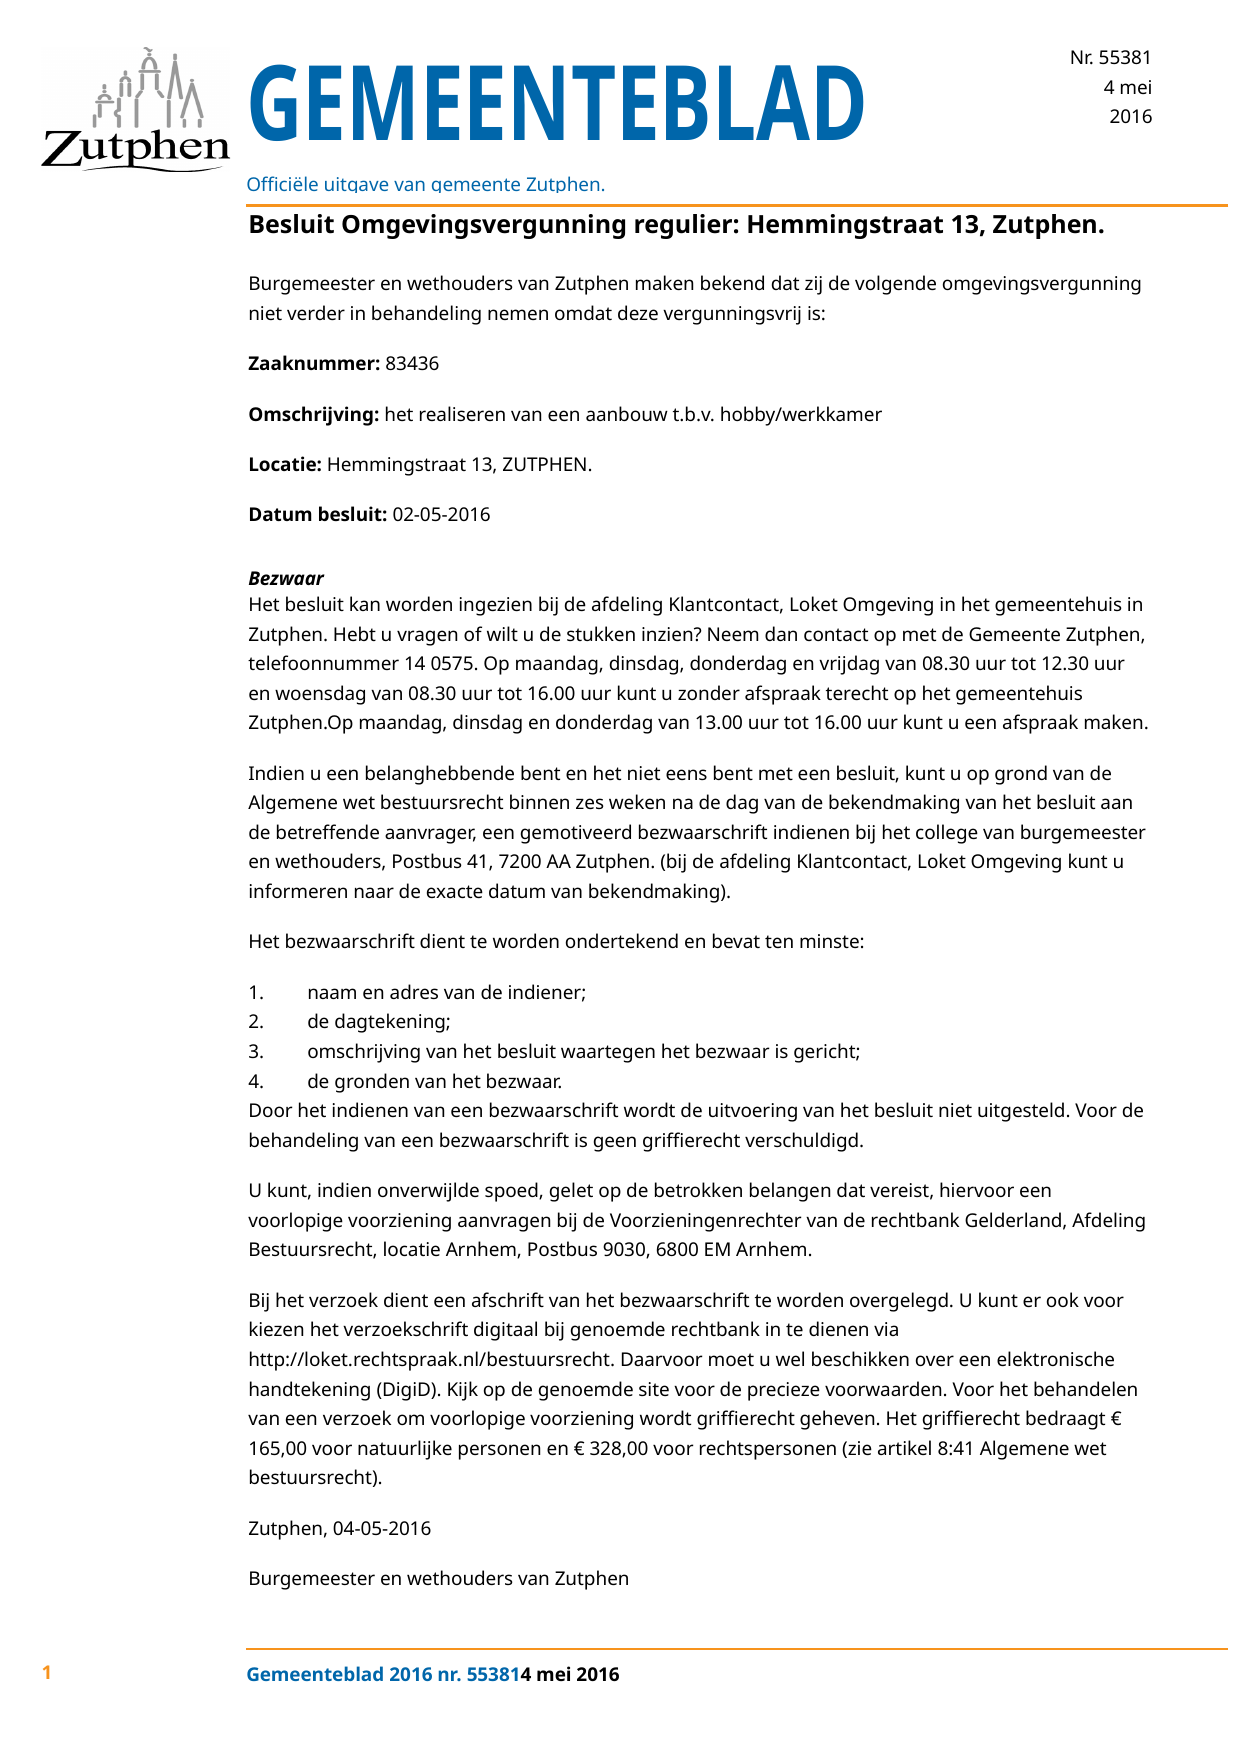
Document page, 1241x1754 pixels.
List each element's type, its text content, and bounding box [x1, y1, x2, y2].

text Zutphen, 04-05-2016 [248, 1515, 1152, 1541]
text U kunt, indien onverwijlde spoed, gelet op de betrokken belangen dat vereist, hiervoor een voorlopige voorziening aanvragen bij de Voorzieningenrechter van de rechtbank Gelderland, Afdeling Bestuursrecht, locatie Arnhem, Postbus 9030, 6800 EM Arnhem. [248, 1177, 1152, 1262]
text Bezwaar [248, 566, 1152, 591]
list de dagtekening; [248, 1009, 1152, 1034]
text Burgemeester en wethouders van Zutphen maken bekend dat zij de volgende omgevingsvergunning niet verder in behandeling nemen omdat deze vergunningsvrij is: [248, 270, 1152, 326]
text Door het indienen van een bezwaarschrift wordt de uitvoering van het besluit niet uitgesteld. Voor de behandeling van een bezwaarschrift is geen griffierecht verschuldigd. [248, 1097, 1152, 1153]
text Het bezwaarschrift dient te worden ondertekend en bevat ten minste: [248, 929, 1152, 954]
list omschrijving van het besluit waartegen het bezwaar is gericht; [248, 1038, 1152, 1064]
text Zaaknummer: 83436 [248, 350, 1152, 376]
text Locatie: Hemmingstraat 13, ZUTPHEN. [248, 451, 1152, 477]
text Burgemeester en wethouders van Zutphen [248, 1565, 1152, 1591]
text Datum besluit: 02-05-2016 [248, 502, 1152, 527]
list de gronden van het bezwaar. [248, 1068, 1152, 1094]
text Indien u een belanghebbende bent en het niet eens bent met een besluit, kunt u op grond van de Algemene wet bestuursrecht binnen zes weken na de dag van de bekendmaking van het besluit aan de betreffende aanvrager, een gemotiveerd bezwaarschrift indienen bij het college van burgemeester en wethouders, Postbus 41, 7200 AA Zutphen. (bij de afdeling Klantcontact, Loket Omgeving kunt u informeren naar de exacte datum van bekendmaking). [248, 760, 1152, 904]
text Omschrijving: het realiseren van een aanbouw t.b.v. hobby/werkkamer [248, 401, 1152, 426]
picture [41, 47, 231, 172]
text Het besluit kan worden ingezien bij de afdeling Klantcontact, Loket Omgeving in het gemeentehuis in Zutphen. Hebt u vragen of wilt u de stukken inzien? Neem dan contact op met de Gemeente Zutphen, telefoonnummer 14 0575. Op maandag, dinsdag, donderdag en vrijdag van 08.30 uur tot 12.30 uur en woensdag van 08.30 uur tot 16.00 uur kunt u zonder afspraak terecht op het gemeentehuis Zutphen.Op maandag, dinsdag en donderdag van 13.00 uur tot 16.00 uur kunt u een afspraak maken. [248, 591, 1152, 735]
list naam en adres van de indiener; [248, 979, 1152, 1005]
text Besluit Omgevingsvergunning regulier: Hemmingstraat 13, Zutphen. [248, 207, 1152, 241]
text Bij het verzoek dient een afschrift van het bezwaarschrift te worden overgelegd. U kunt er ook voor kiezen het verzoekschrift digitaal bij genoemde rechtbank in te dienen via http://loket.rechtspraak.nl/bestuursrecht. Daarvoor moet u wel beschikken over een elektronische handtekening (DigiD). Kijk op de genoemde site voor de precieze voorwaarden. Voor het behandelen van een verzoek om voorlopige voorziening wordt griffierecht geheven. Het griffierecht bedraagt € 165,00 voor natuurlijke personen en € 328,00 voor rechtspersonen (zie artikel 8:41 Algemene wet bestuursrecht). [248, 1287, 1152, 1490]
